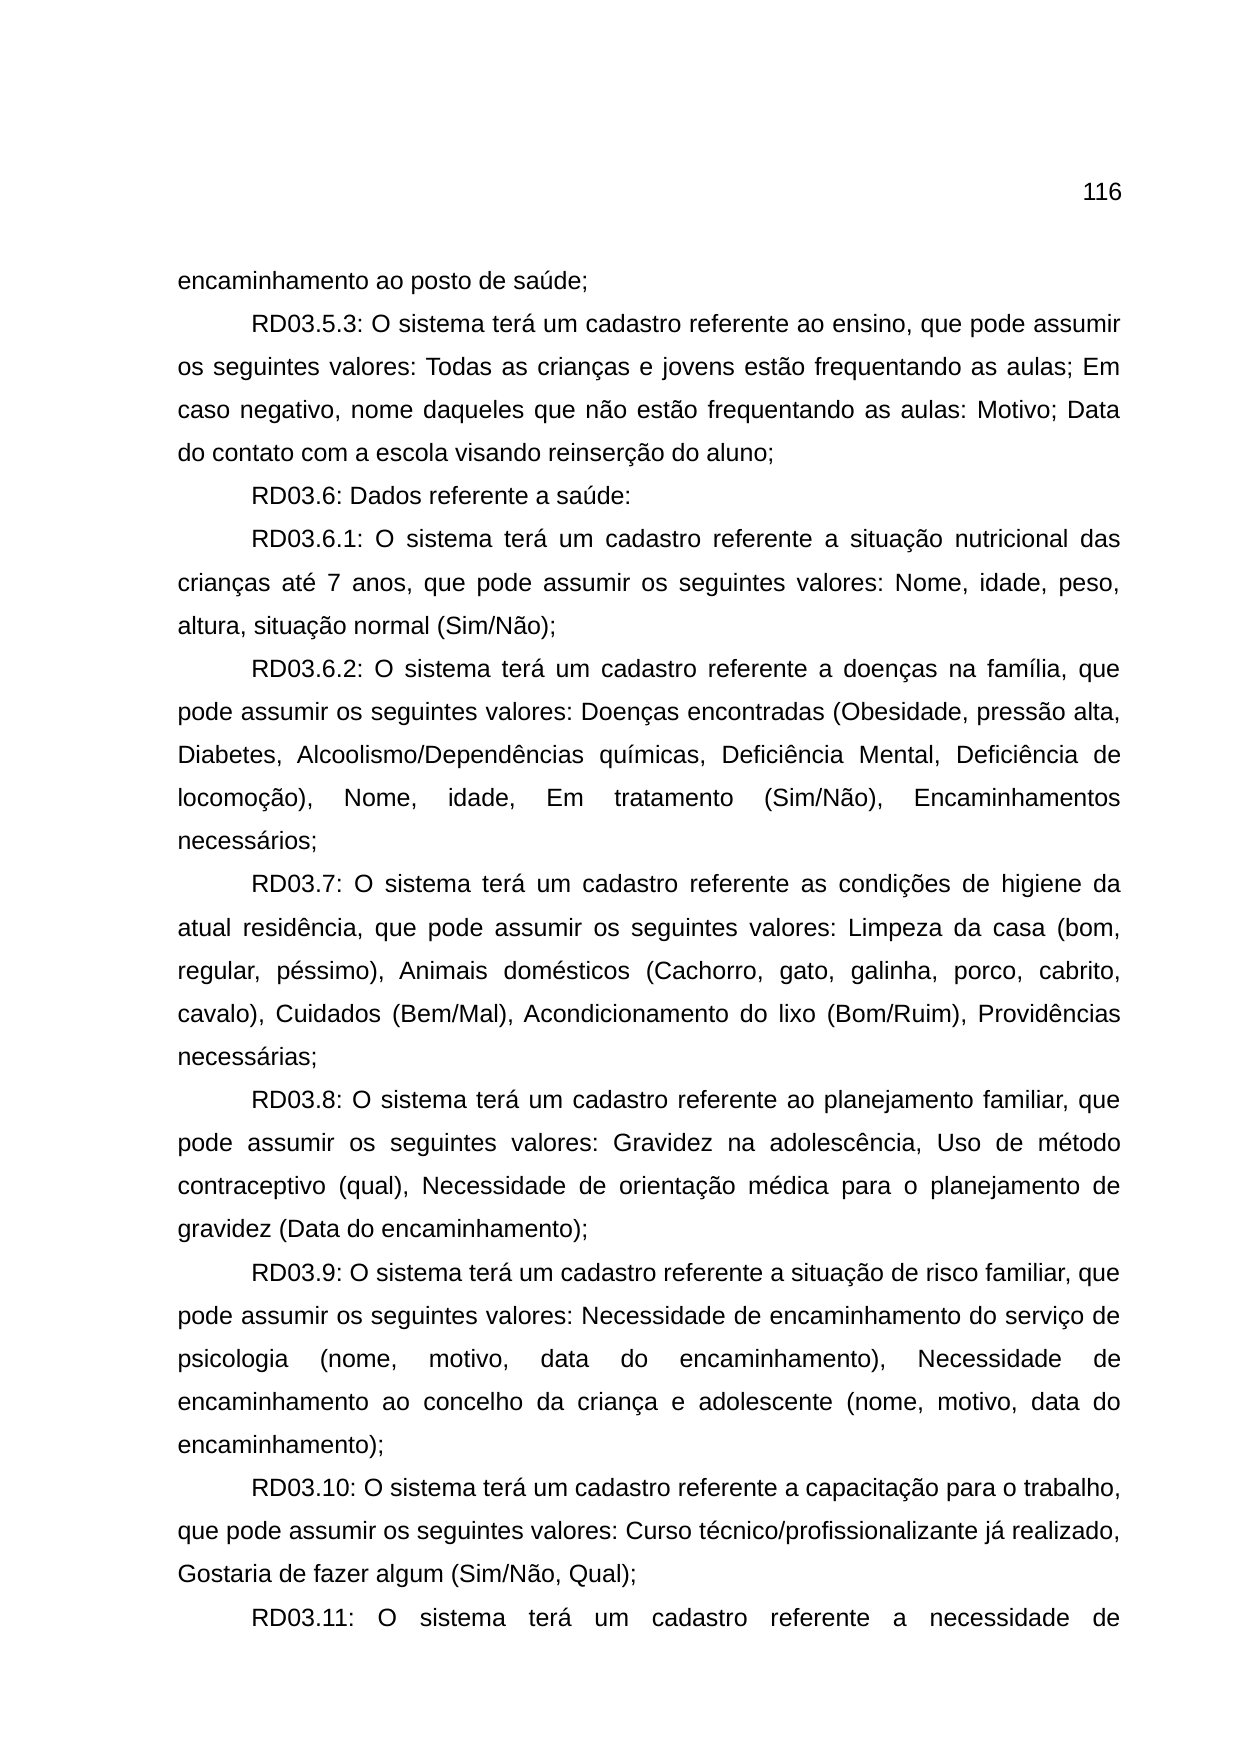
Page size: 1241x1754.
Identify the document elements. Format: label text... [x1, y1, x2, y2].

text RD03.7: O sistema terá um cadastro referente as condições de higiene da atual residência, que pode assumir os seguintes valores: Limpeza da casa (bom, regular, péssimo), Animais domésticos (Cachorro, gato, galinha, porco, cabrito, cavalo), Cuidados (Bem/Mal), Acondicionamento do lixo (Bom/Ruim), Providências necessárias; [177, 869, 1122, 1071]
text RD03.6: Dados referente a saúde: [177, 481, 1122, 510]
text RD03.11: O sistema terá um cadastro referente a necessidade de [177, 1603, 1122, 1631]
text RD03.6.1: O sistema terá um cadastro referente a situação nutricional das crianças até 7 anos, que pode assumir os seguintes valores: Nome, idade, peso, altura, situação normal (Sim/Não); [177, 524, 1122, 639]
text RD03.6.2: O sistema terá um cadastro referente a doenças na família, que pode assumir os seguintes valores: Doenças encontradas (Obesidade, pressão alta, Diabetes, Alcoolismo/Dependências químicas, Deficiência Mental, Deficiência de locomoção), Nome, idade, Em tratamento (Sim/Não), Encaminhamentos necessários; [177, 654, 1122, 855]
text RD03.8: O sistema terá um cadastro referente ao planejamento familiar, que pode assumir os seguintes valores: Gravidez na adolescência, Uso de método contraceptivo (qual), Necessidade de orientação médica para o planejamento de gravidez (Data do encaminhamento); [177, 1085, 1122, 1243]
text RD03.9: O sistema terá um cadastro referente a situação de risco familiar, que pode assumir os seguintes valores: Necessidade de encaminhamento do serviço de psicologia (nome, motivo, data do encaminhamento), Necessidade de encaminhamento ao concelho da criança e adolescente (nome, motivo, data do encaminhamento); [177, 1258, 1122, 1459]
text RD03.5.3: O sistema terá um cadastro referente ao ensino, que pode assumir os seguintes valores: Todas as crianças e jovens estão frequentando as aulas; Em caso negativo, nome daqueles que não estão frequentando as aulas: Motivo; Data do contato com a escola visando reinserção do aluno; [177, 309, 1122, 467]
text RD03.10: O sistema terá um cadastro referente a capacitação para o trabalho, que pode assumir os seguintes valores: Curso técnico/profissionalizante já realizado, Gostaria de fazer algum (Sim/Não, Qual); [177, 1473, 1122, 1588]
text encaminhamento ao posto de saúde; [177, 266, 1122, 294]
